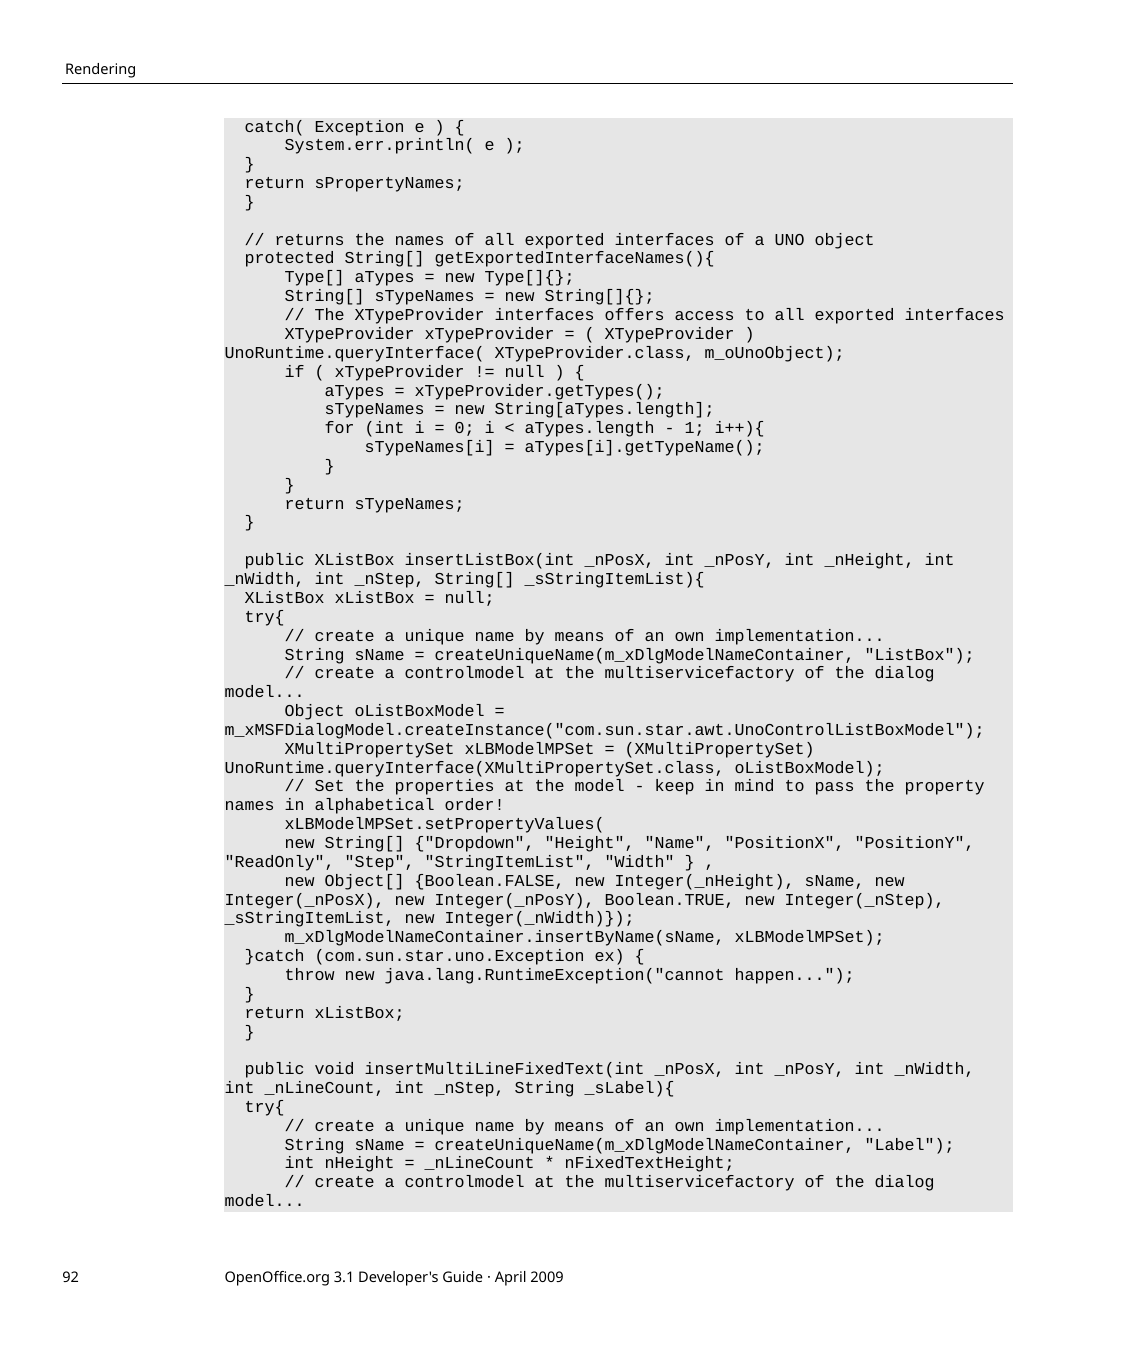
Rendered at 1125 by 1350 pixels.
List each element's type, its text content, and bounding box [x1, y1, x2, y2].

text catch( Exception e ) { System.err.println( e ); } return sPropertyNames; } // returns the names of all exported interfaces of a UNO object protected String[] getExportedInterfaceNames(){ Type[] aTypes = new Type[]{}; String[] sTypeNames = new String[]{}; // The XTypeProvider interfaces offers access to all exported interfaces XTypeProvider xTypeProvider = ( XTypeProvider ) UnoRuntime.queryInterface( XTypeProvider.class, m_oUnoObject); if ( xTypeProvider != null ) { aTypes = xTypeProvider.getTypes(); sTypeNames = new String[aTypes.length]; for (int i = 0; i < aTypes.length - 1; i++){ sTypeNames[i] = aTypes[i].getTypeName(); } } return sTypeNames; } public XListBox insertListBox(int _nPosX, int _nPosY, int _nHeight, int _nWidth, int _nStep, String[] _sStringItemList){ XListBox xListBox = null; try{ // create a unique name by means of an own implementation... String sName = createUniqueName(m_xDlgModelNameContainer, "ListBox"); // create a controlmodel at the multiservicefactory of the dialog model... Object oListBoxModel = m_xMSFDialogModel.createInstance("com.sun.star.awt.UnoControlListBoxModel"); XMultiPropertySet xLBModelMPSet = (XMultiPropertySet) UnoRuntime.queryInterface(XMultiPropertySet.class, oListBoxModel); // Set the properties at the model - keep in mind to pass the property names in alphabetical order! xLBModelMPSet.setPropertyValues( new String[] {"Dropdown", "Height", "Name", "PositionX", "PositionY", "ReadOnly", "Step", "StringItemList", "Width" } , new Object[] {Boolean.FALSE, new Integer(_nHeight), sName, new Integer(_nPosX), new Integer(_nPosY), Boolean.TRUE, new Integer(_nStep), _sStringItemList, new Integer(_nWidth)}); m_xDlgModelNameContainer.insertByName(sName, xLBModelMPSet); }catch (com.sun.star.uno.Exception ex) { throw new java.lang.RuntimeException("cannot happen..."); } return xListBox; } public void insertMultiLineFixedText(int _nPosX, int _nPosY, int _nWidth, int _nLineCount, int _nStep, String _sLabel){ try{ // create a unique name by means of an own implementation... String sName = createUniqueName(m_xDlgModelNameContainer, "Label"); int nHeight = _nLineCount * nFixedTextHeight; // create a controlmodel at the multiservicefactory of the dialog model... [224, 118, 1013, 1212]
